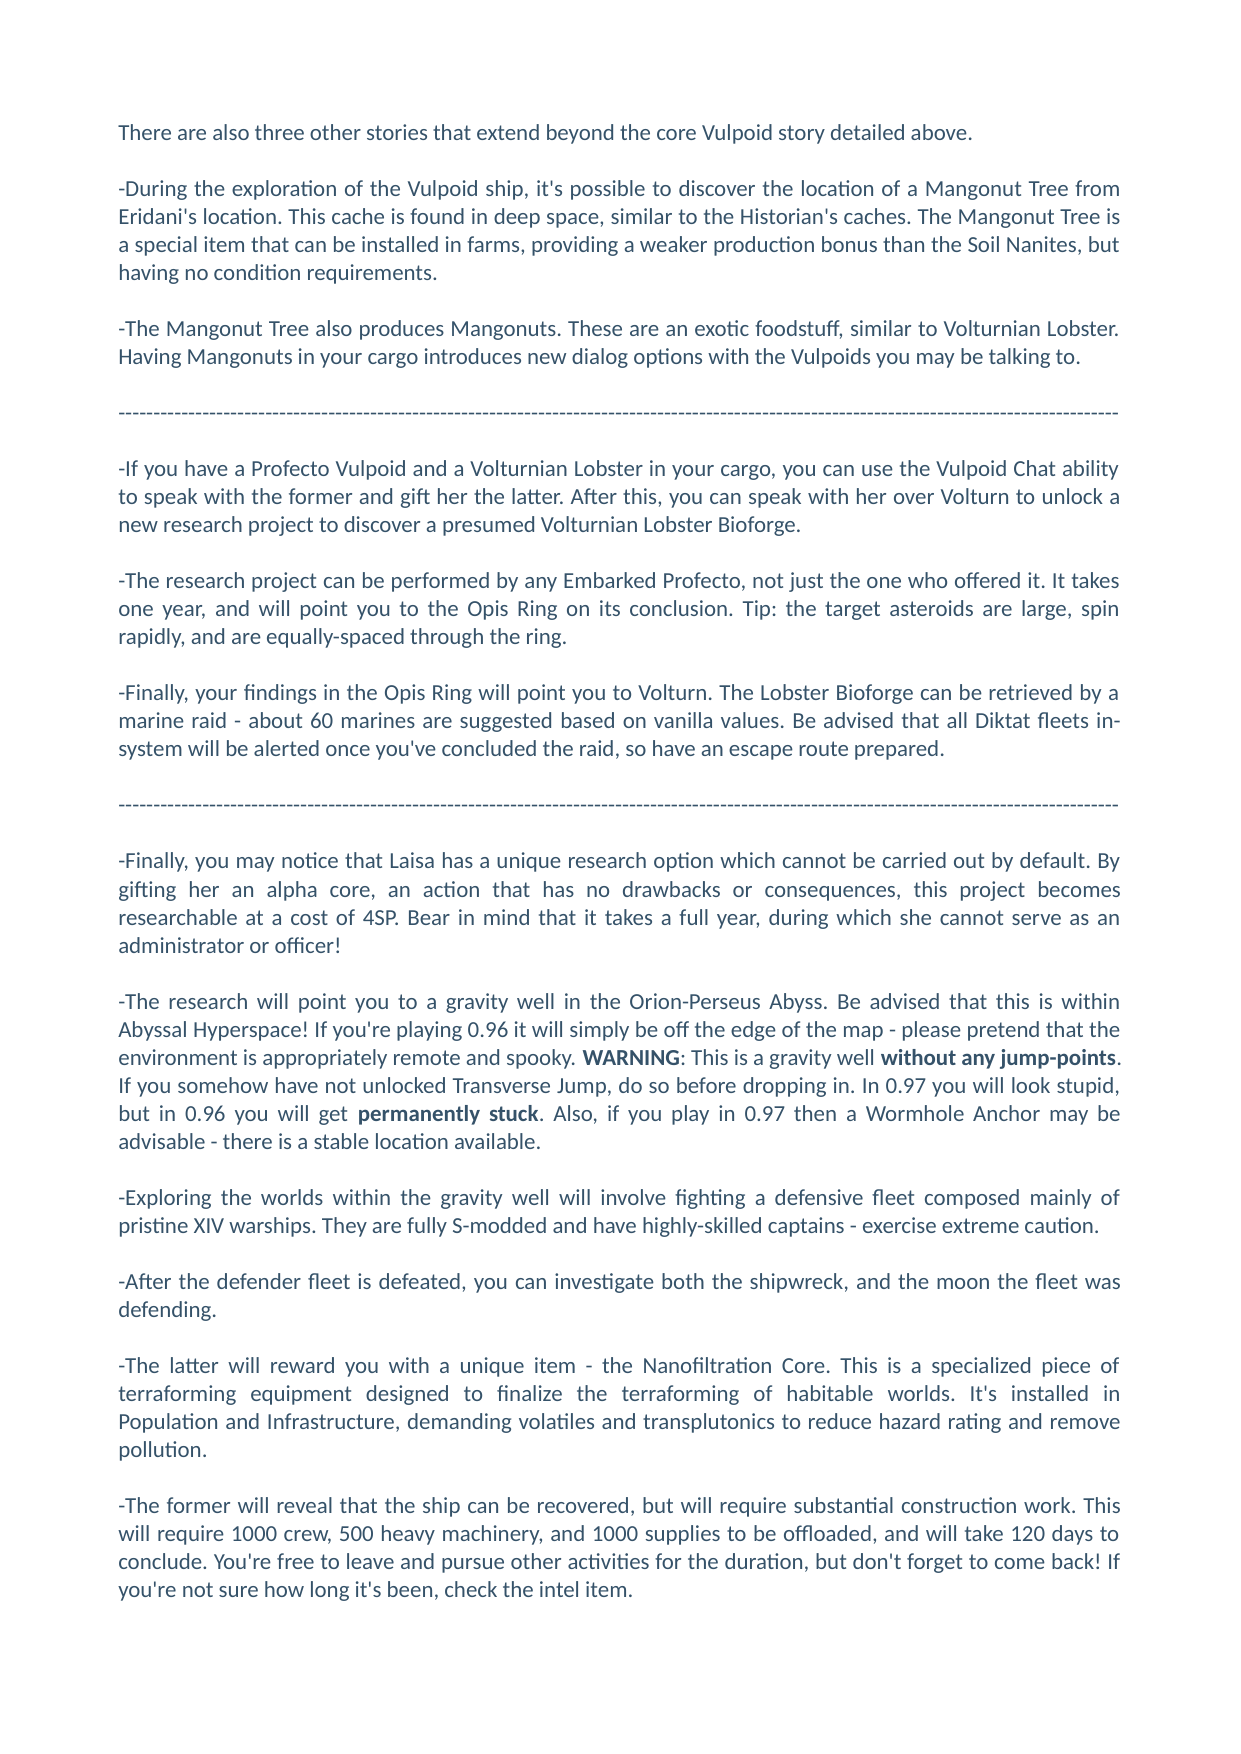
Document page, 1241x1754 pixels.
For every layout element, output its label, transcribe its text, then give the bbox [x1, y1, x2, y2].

text -The Mangonut Tree also produces Mangonuts. These are an exotic foodstuff, similar to Volturnian Lobster. Having Mangonuts in your cargo introduces new dialog options with the Vulpoids you may be talking to. [118, 314, 1122, 370]
text -The research project can be performed by any Embarked Profecto, not just the one who offered it. It takes one year, and will point you to the Opis Ring on its conclusion. Tip: the target asteroids are large, spin rapidly, and are equally-spaced through the ring. [118, 566, 1122, 651]
text -Exploring the worlds within the gravity well will involve fighting a defensive fleet composed mainly of pristine XIV warships. They are fully S-modded and have highly-skilled captains - exercise extreme caution. [118, 1183, 1122, 1239]
text -After the defender fleet is defeated, you can investigate both the shipwreck, and the moon the fleet was defending. [118, 1267, 1122, 1323]
text -The research will point you to a gravity well in the Orion-Perseus Abyss. Be advised that this is within Abyssal Hyperspace! If you're playing 0.96 it will simply be off the edge of the map - please pretend that the environment is appropriately remote and spooky. WARNING: This is a gravity well without any jump-points. If you somehow have not unlocked Transverse Jump, do so before dropping in. In 0.97 you will look stupid, but in 0.96 you will get permanently stuck. Also, if you play in 0.97 then a Wormhole Anchor may be advisable - there is a stable location available. [118, 987, 1122, 1155]
text There are also three other stories that extend beyond the core Vulpoid story detailed above. [118, 118, 1122, 146]
text -If you have a Profecto Vulpoid and a Volturnian Lobster in your cargo, you can use the Vulpoid Chat ability to speak with the former and gift her the latter. After this, you can speak with her over Volturn to unlock a new research project to discover a presumed Volturnian Lobster Bioforge. [118, 454, 1122, 538]
text -During the exploration of the Vulpoid ship, it's possible to discover the location of a Mangonut Tree from Eridani's location. This cache is found in deep space, similar to the Historian's caches. The Mangonut Tree is a special item that can be installed in farms, providing a weaker production bonus than the Soil Nanites, but having no condition requirements. [118, 174, 1122, 286]
text -Finally, your findings in the Opis Ring will point you to Volturn. The Lobster Bioforge can be retrieved by a marine raid - about 60 marines are suggested based on vanilla values. Be advised that all Diktat fleets in-system will be alerted once you've concluded the raid, so have an escape route prepared. [118, 678, 1122, 763]
text -The former will reveal that the ship can be recovered, but will require substantial construction work. This will require 1000 crew, 500 heavy machinery, and 1000 supplies to be offloaded, and will take 120 days to conclude. You're free to leave and pursue other activities for the duration, but don't forget to come back! If you're not sure how long it's been, check the intel item. [118, 1491, 1122, 1603]
text ----------------------------------------------------------------------------------------------------------------------------------------------- [118, 791, 1122, 819]
text -Finally, you may notice that Laisa has a unique research option which cannot be carried out by default. By gifting her an alpha core, an action that has no drawbacks or consequences, this project becomes researchable at a cost of 4SP. Bear in mind that it takes a full year, during which she cannot serve as an administrator or officer! [118, 847, 1122, 959]
text ----------------------------------------------------------------------------------------------------------------------------------------------- [118, 398, 1122, 426]
text -The latter will reward you with a unique item - the Nanofiltration Core. This is a specialized piece of terraforming equipment designed to finalize the terraforming of habitable worlds. It's installed in Population and Infrastructure, demanding volatiles and transplutonics to reduce hazard rating and remove pollution. [118, 1351, 1122, 1463]
